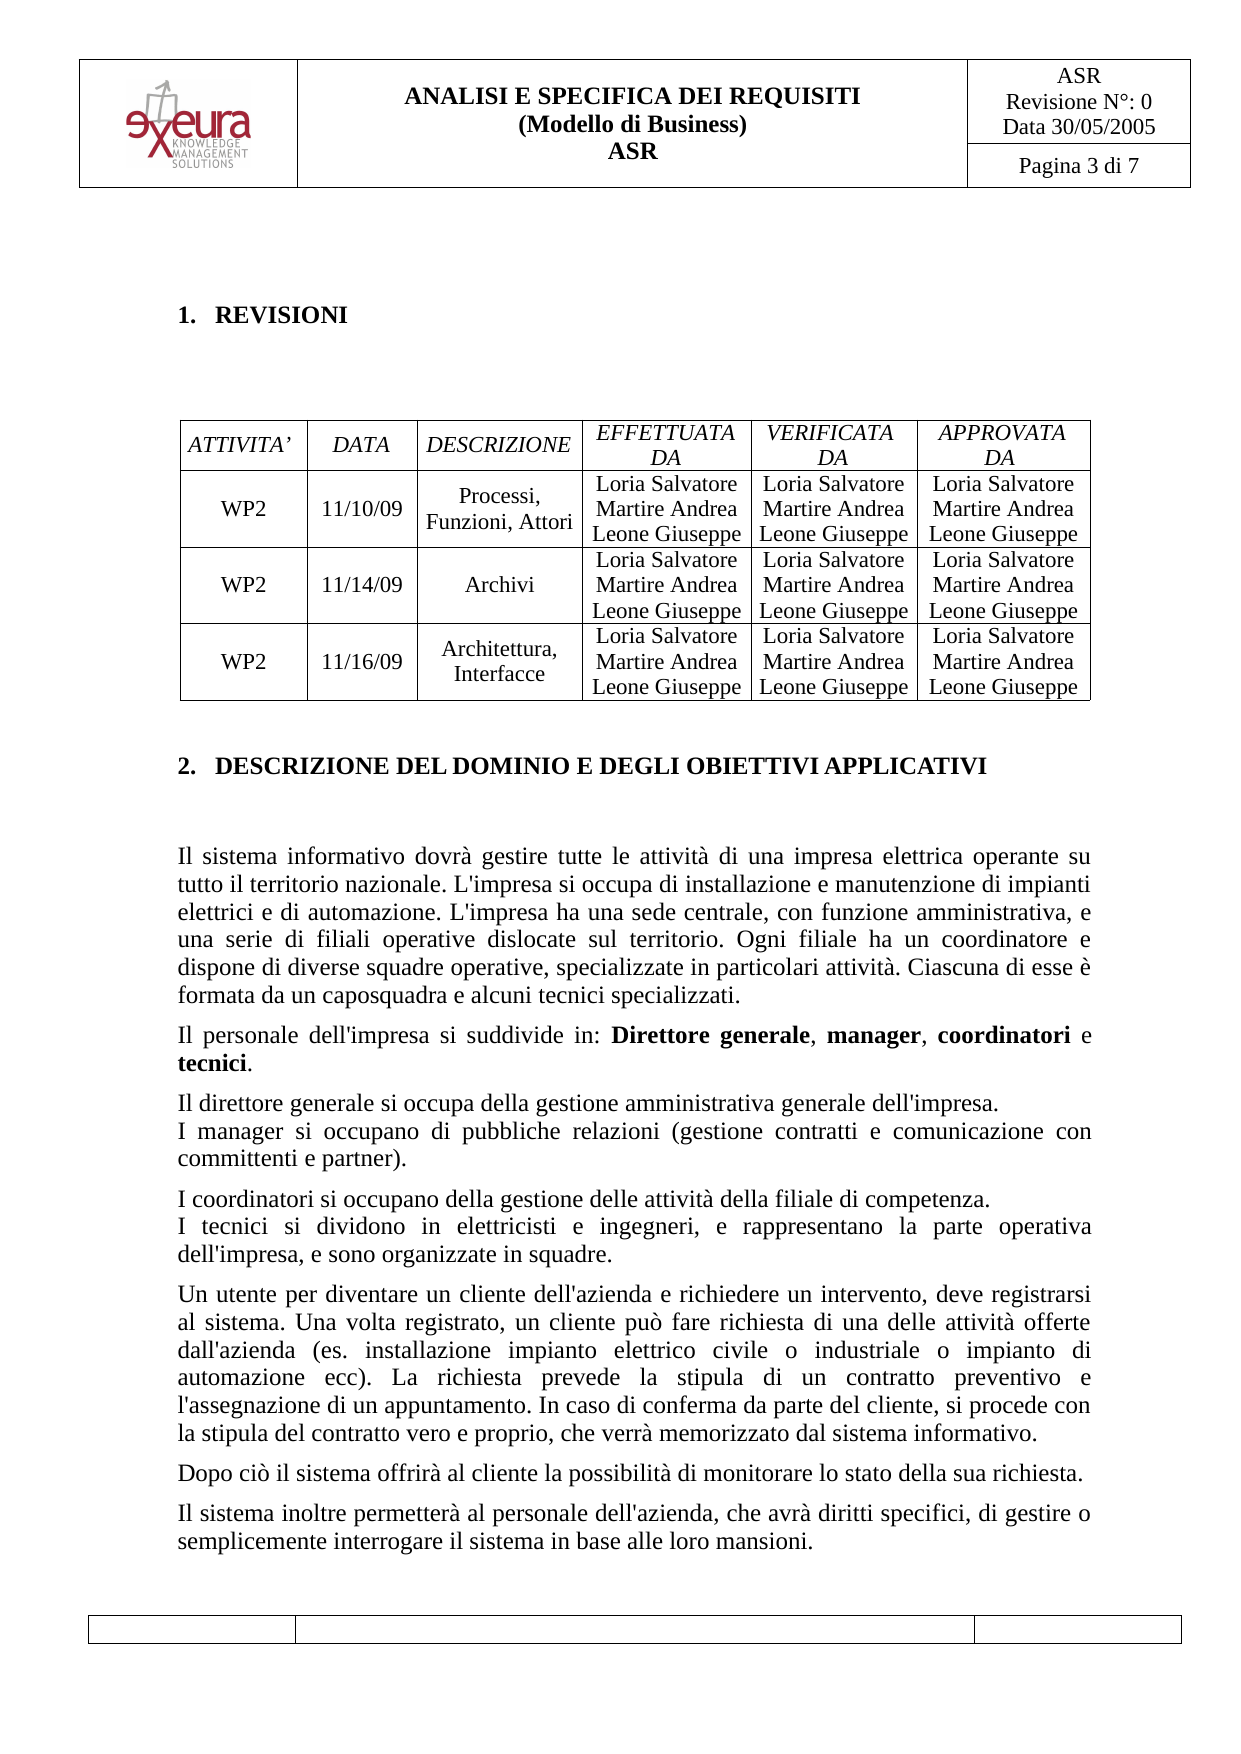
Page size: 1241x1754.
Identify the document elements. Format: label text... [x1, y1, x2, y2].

table_header EFFETTUATA DA [583, 421, 751, 470]
subtitle Descrizione del dominio e degli obiettivi applicativi [177, 752, 1092, 780]
table_cell 16/11/09 [308, 624, 417, 699]
table_cell Archivi [418, 548, 582, 623]
table_cell Architettura, Interfacce [418, 624, 582, 699]
table_cell 10/11/09 [308, 471, 417, 547]
table_cell WP2 [181, 624, 307, 699]
text Un utente per diventare un cliente dell'azienda e richiedere un intervento, deve registrarsi al sistema. Una volta registrato, un cliente può fare richiesta di una delle attività offerte dall'azienda (es. installazione impianto elettrico civile o industriale o impianto di automazione ecc). La richiesta prevede la stipula di un contratto preventivo e l'assegnazione di un appuntamento. In caso di conferma da parte del cliente, si procede con la stipula del contratto vero e proprio, che verrà memorizzato dal sistema informativo. [177, 1280, 1092, 1447]
table_cell WP2 [181, 471, 307, 547]
table_cell Loria Salvatore Martire Andrea Leone Giuseppe [918, 548, 1090, 623]
table_cell WP2 [181, 548, 307, 623]
subtitle Revisioni [177, 302, 1092, 329]
table_cell Loria Salvatore Martire Andrea Leone Giuseppe [918, 471, 1090, 547]
text Il direttore generale si occupa della gestione amministrativa generale dell'impresa. I manager si occupano di pubbliche relazioni (gestione contratti e comunicazione con committenti e partner). [177, 1089, 1092, 1172]
text Il sistema informativo dovrà gestire tutte le attività di una impresa elettrica operante su tutto il territorio nazionale. L'impresa si occupa di installazione e manutenzione di impianti elettrici e di automazione. L'impresa ha una sede centrale, con funzione amministrativa, e una serie di filiali operative dislocate sul territorio. Ogni filiale ha un coordinatore e dispone di diverse squadre operative, specializzate in particolari attività. Ciascuna di esse è formata da un caposquadra e alcuni tecnici specializzati. [177, 842, 1092, 1009]
table_header ATTIVITA’ [181, 421, 307, 470]
text Il personale dell'impresa si suddivide in: Direttore generale, manager, coordinatori e tecnici. [177, 1021, 1092, 1077]
table_header DESCRIZIONE [418, 421, 582, 470]
table_cell Loria Salvatore Martire Andrea Leone Giuseppe [918, 624, 1090, 699]
table_cell Loria Salvatore Martire Andrea Leone Giuseppe [583, 548, 751, 623]
table_cell Loria Salvatore Martire Andrea Leone Giuseppe [583, 624, 751, 699]
table_cell Loria Salvatore Martire Andrea Leone Giuseppe [583, 471, 751, 547]
table_cell Loria Salvatore Martire Andrea Leone Giuseppe [752, 624, 917, 699]
text I coordinatori si occupano della gestione delle attività della filiale di competenza. I tecnici si dividono in elettricisti e ingegneri, e rappresentano la parte operativa dell'impresa, e sono organizzate in squadre. [177, 1185, 1092, 1268]
picture [126, 79, 251, 168]
table_header APPROVATA DA [918, 421, 1090, 470]
table_header DATA [308, 421, 417, 470]
table_cell Loria Salvatore Martire Andrea Leone Giuseppe [752, 471, 917, 547]
table_cell Processi, Funzioni, Attori [418, 471, 582, 547]
text Il sistema inoltre permetterà al personale dell'azienda, che avrà diritti specifici, di gestire o semplicemente interrogare il sistema in base alle loro mansioni. [177, 1499, 1092, 1555]
table_cell Loria Salvatore Martire Andrea Leone Giuseppe [752, 548, 917, 623]
text Dopo ciò il sistema offrirà al cliente la possibilità di monitorare lo stato della sua richiesta. [177, 1459, 1092, 1487]
table_header VERIFICATA DA [752, 421, 917, 470]
table_cell 14/11/09 [308, 548, 417, 623]
